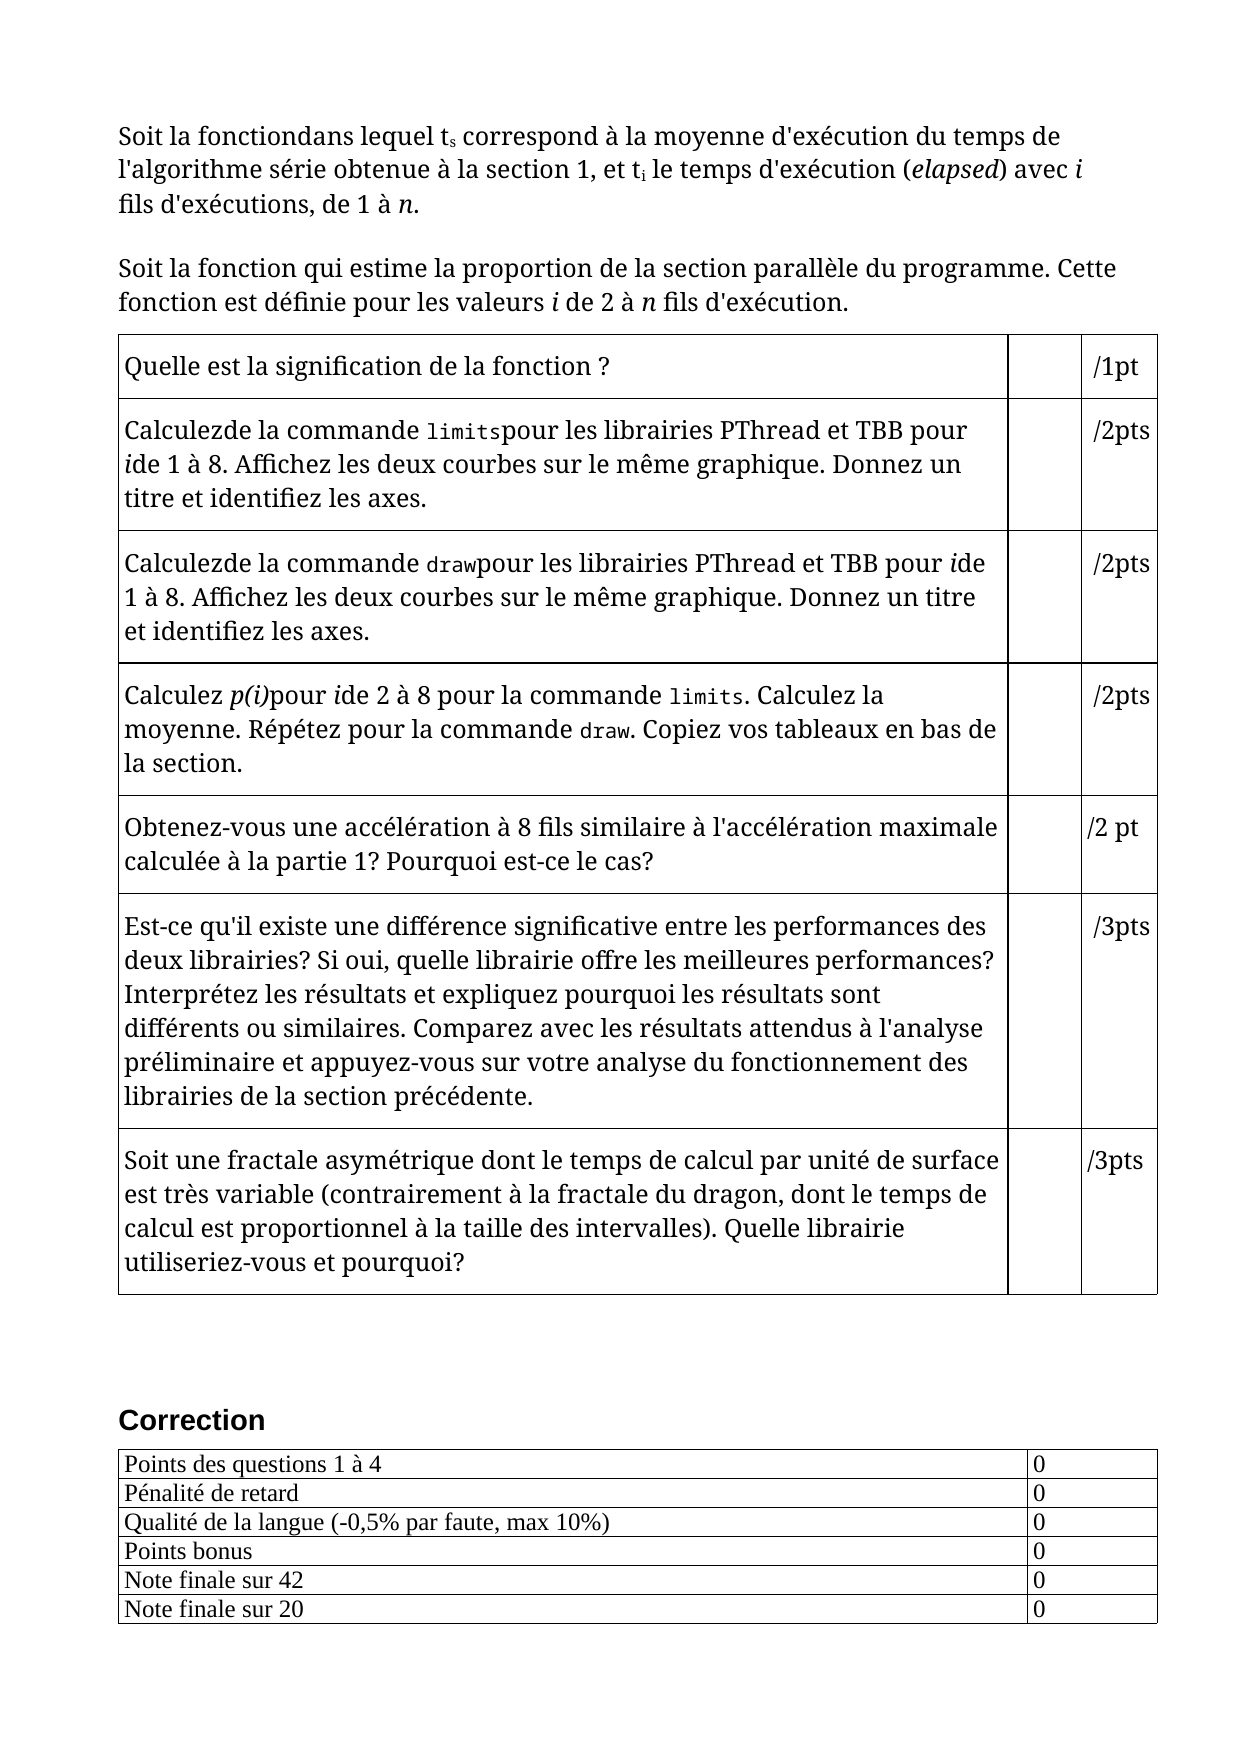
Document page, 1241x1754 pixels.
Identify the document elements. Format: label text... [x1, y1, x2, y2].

table_cell /2pts [1082, 531, 1157, 662]
table_cell [1009, 399, 1081, 530]
table_cell 0 [1028, 1566, 1157, 1594]
table_cell Note finale sur 20 [119, 1595, 1027, 1623]
table_cell Qualité de la langue (-0,5% par faute, max 10%) [119, 1508, 1027, 1536]
table_header 0 [1028, 1450, 1157, 1478]
table_cell /2pts [1082, 664, 1157, 795]
table_cell [1009, 894, 1081, 1128]
table_header [1009, 335, 1081, 398]
table_cell Points bonus [119, 1537, 1027, 1565]
table_cell /2pts [1082, 399, 1157, 530]
table_cell Obtenez-vous une accélération à 8 fils similaire à l'accélération maximale calculée à la partie 1? Pourquoi est-ce le cas? [119, 796, 1007, 893]
table_cell /2 pt [1082, 796, 1157, 893]
table_cell Soit une fractale asymétrique dont le temps de calcul par unité de surface est très variable (contrairement à la fractale du dragon, dont le temps de calcul est proportionnel à la taille des intervalles). Quelle librairie utiliseriez-vous et pourquoi? [119, 1129, 1007, 1294]
table_cell /3pts [1082, 894, 1157, 1128]
table_cell 0 [1028, 1508, 1157, 1536]
text Correction [118, 1403, 1122, 1437]
table_header Quelle est la signification de la fonction ? [119, 335, 1007, 398]
table_header /1pt [1082, 335, 1157, 398]
table_cell Calculezde la commande limitspour les librairies PThread et TBB pour ide 1 à 8. Affichez les deux courbes sur le même graphique. Donnez un titre et identifiez les axes. [119, 399, 1007, 530]
table_cell Calculez p(i)pour ide 2 à 8 pour la commande limits. Calculez la moyenne. Répétez pour la commande draw. Copiez vos tableaux en bas de la section. [119, 664, 1007, 795]
table_cell [1009, 796, 1081, 893]
table_cell 0 [1028, 1479, 1157, 1507]
table_cell Calculezde la commande drawpour les librairies PThread et TBB pour ide 1 à 8. Affichez les deux courbes sur le même graphique. Donnez un titre et identifiez les axes. [119, 531, 1007, 662]
table_cell Note finale sur 42 [119, 1566, 1027, 1594]
table_header Points des questions 1 à 4 [119, 1450, 1027, 1478]
table_cell 0 [1028, 1537, 1157, 1565]
table_cell Pénalité de retard [119, 1479, 1027, 1507]
table_cell [1009, 1129, 1081, 1294]
table_cell [1009, 531, 1081, 662]
table_cell [1009, 664, 1081, 795]
text Soit la fonction qui estime la proportion de la section parallèle du programme. Cette fonction est définie pour les valeurs i de 2 à n fils d'exécution. [118, 250, 1122, 318]
table_cell Est-ce qu'il existe une différence significative entre les performances des deux librairies? Si oui, quelle librairie offre les meilleures performances? Interprétez les résultats et expliquez pourquoi les résultats sont différents ou similaires. Comparez avec les résultats attendus à l'analyse préliminaire et appuyez-vous sur votre analyse du fonctionnement des librairies de la section précédente. [119, 894, 1007, 1128]
text Soit la fonctiondans lequel ts correspond à la moyenne d'exécution du temps de l'algorithme série obtenue à la section 1, et ti le temps d'exécution (elapsed) avec i fils d'exécutions, de 1 à n. [118, 118, 1122, 220]
table_cell 0 [1028, 1595, 1157, 1623]
table_cell /3pts [1082, 1129, 1157, 1294]
